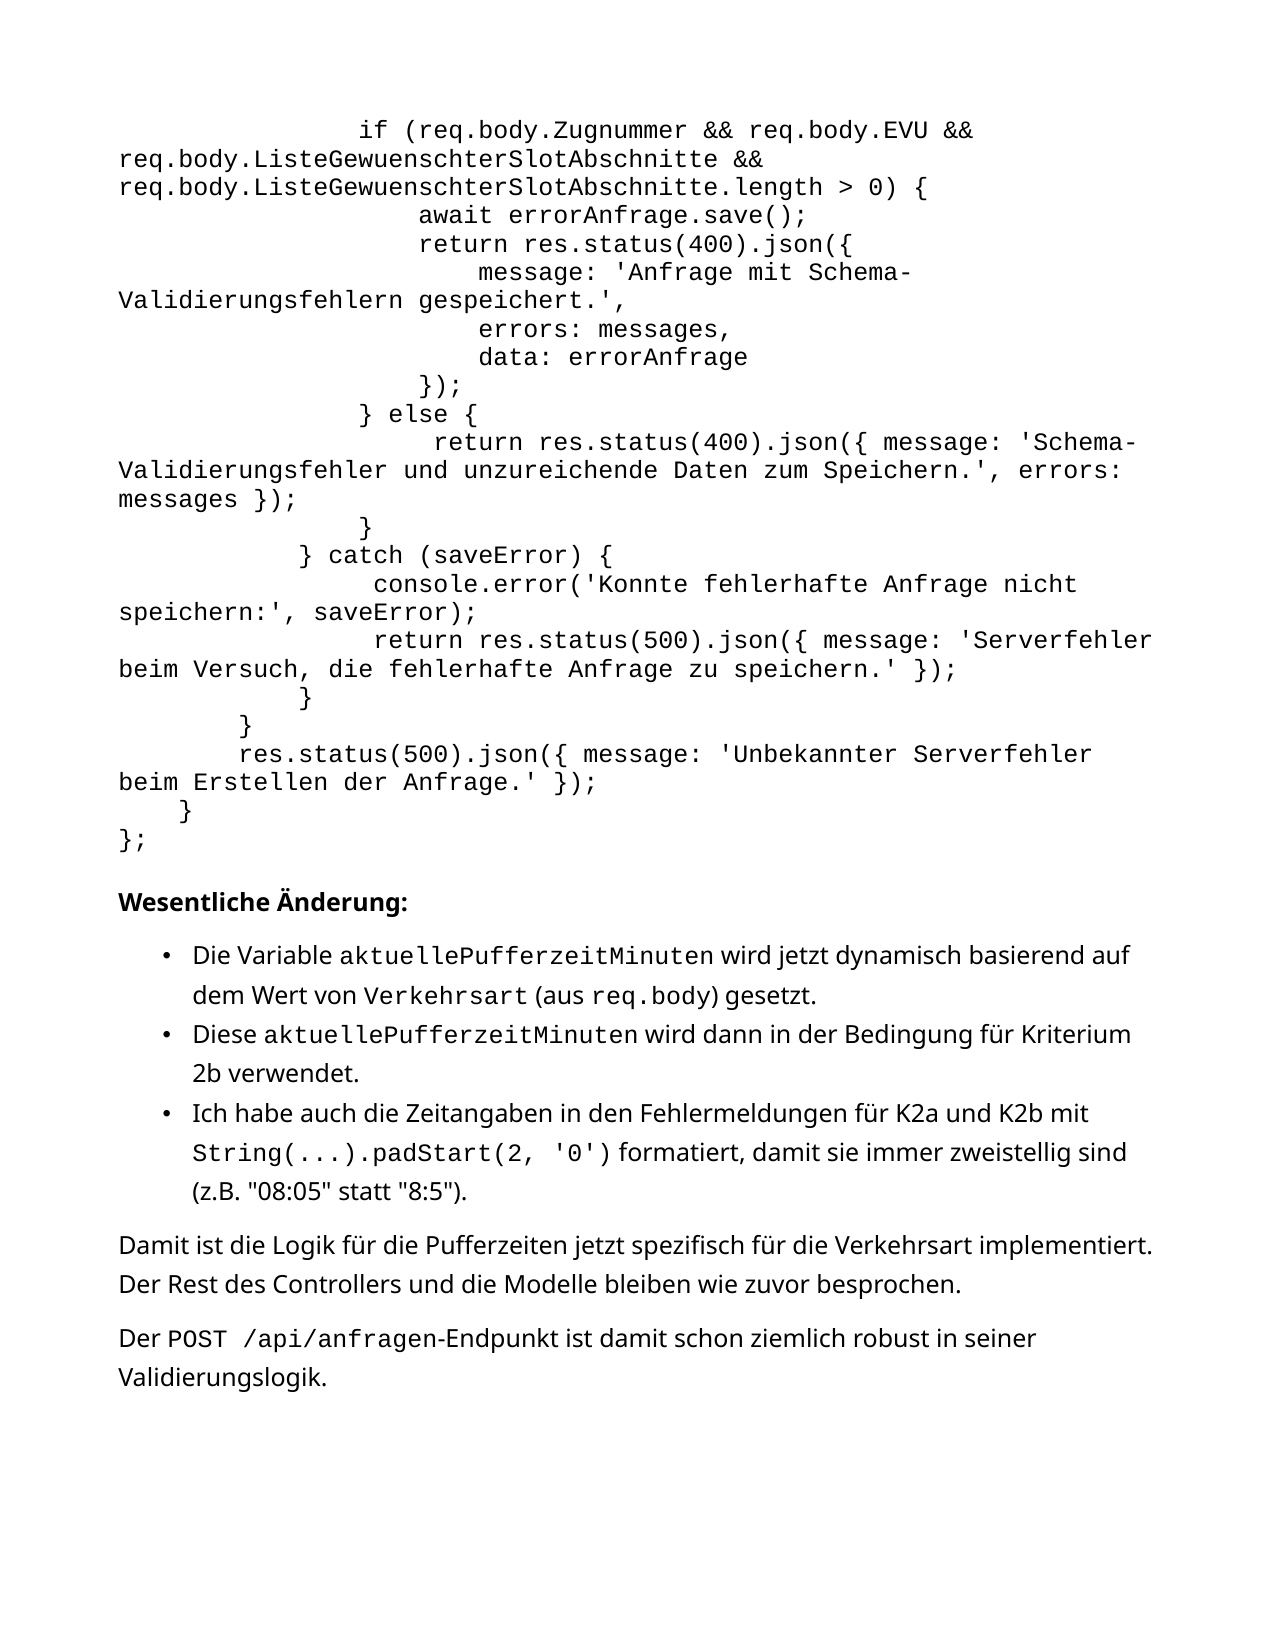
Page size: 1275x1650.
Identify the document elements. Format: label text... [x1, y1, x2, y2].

text Der POST /api/anfragen-Endpunkt ist damit schon ziemlich robust in seiner Validierungslogik. [118, 1321, 1157, 1394]
text res.status(500).json({ message: 'Unbekannter Serverfehler beim Erstellen der Anfrage.' }); [118, 741, 1157, 798]
list Diese aktuellePufferzeitMinuten wird dann in der Bedingung für Kriterium 2b verwendet. [162, 1017, 1157, 1090]
text return res.status(400).json({ [118, 231, 1157, 260]
text Damit ist die Logik für die Pufferzeiten jetzt spezifisch für die Verkehrsart implementiert. Der Rest des Controllers und die Modelle bleiben wie zuvor besprochen. [118, 1228, 1157, 1301]
text Wesentliche Änderung: [118, 884, 1157, 918]
text } else { [118, 401, 1157, 430]
list Die Variable aktuellePufferzeitMinuten wird jetzt dynamisch basierend auf dem Wert von Verkehrsart (aus req.body) gesetzt. [162, 938, 1157, 1012]
text } [118, 685, 1157, 713]
text }; [118, 826, 1157, 855]
text if (req.body.Zugnummer && req.body.EVU && req.body.ListeGewuenschterSlotAbschnitte && req.body.ListeGewuenschterSlotAbschnitte.length > 0) { [118, 118, 1157, 203]
text } [118, 713, 1157, 741]
text await errorAnfrage.save(); [118, 203, 1157, 231]
list Ich habe auch die Zeitangaben in den Fehlermeldungen für K2a und K2b mit String(...).padStart(2, '0') formatiert, damit sie immer zweistellig sind (z.B. "08:05" statt "8:5"). [162, 1095, 1157, 1208]
text return res.status(400).json({ message: 'Schema-Validierungsfehler und unzureichende Daten zum Speichern.', errors: messages }); [118, 430, 1157, 515]
text console.error('Konnte fehlerhafte Anfrage nicht speichern:', saveError); [118, 571, 1157, 628]
text } [118, 515, 1157, 543]
text } [118, 798, 1157, 826]
text return res.status(500).json({ message: 'Serverfehler beim Versuch, die fehlerhafte Anfrage zu speichern.' }); [118, 628, 1157, 685]
text }); [118, 373, 1157, 401]
text } catch (saveError) { [118, 543, 1157, 571]
text errors: messages, [118, 316, 1157, 345]
text data: errorAnfrage [118, 345, 1157, 373]
text message: 'Anfrage mit Schema-Validierungsfehlern gespeichert.', [118, 260, 1157, 316]
